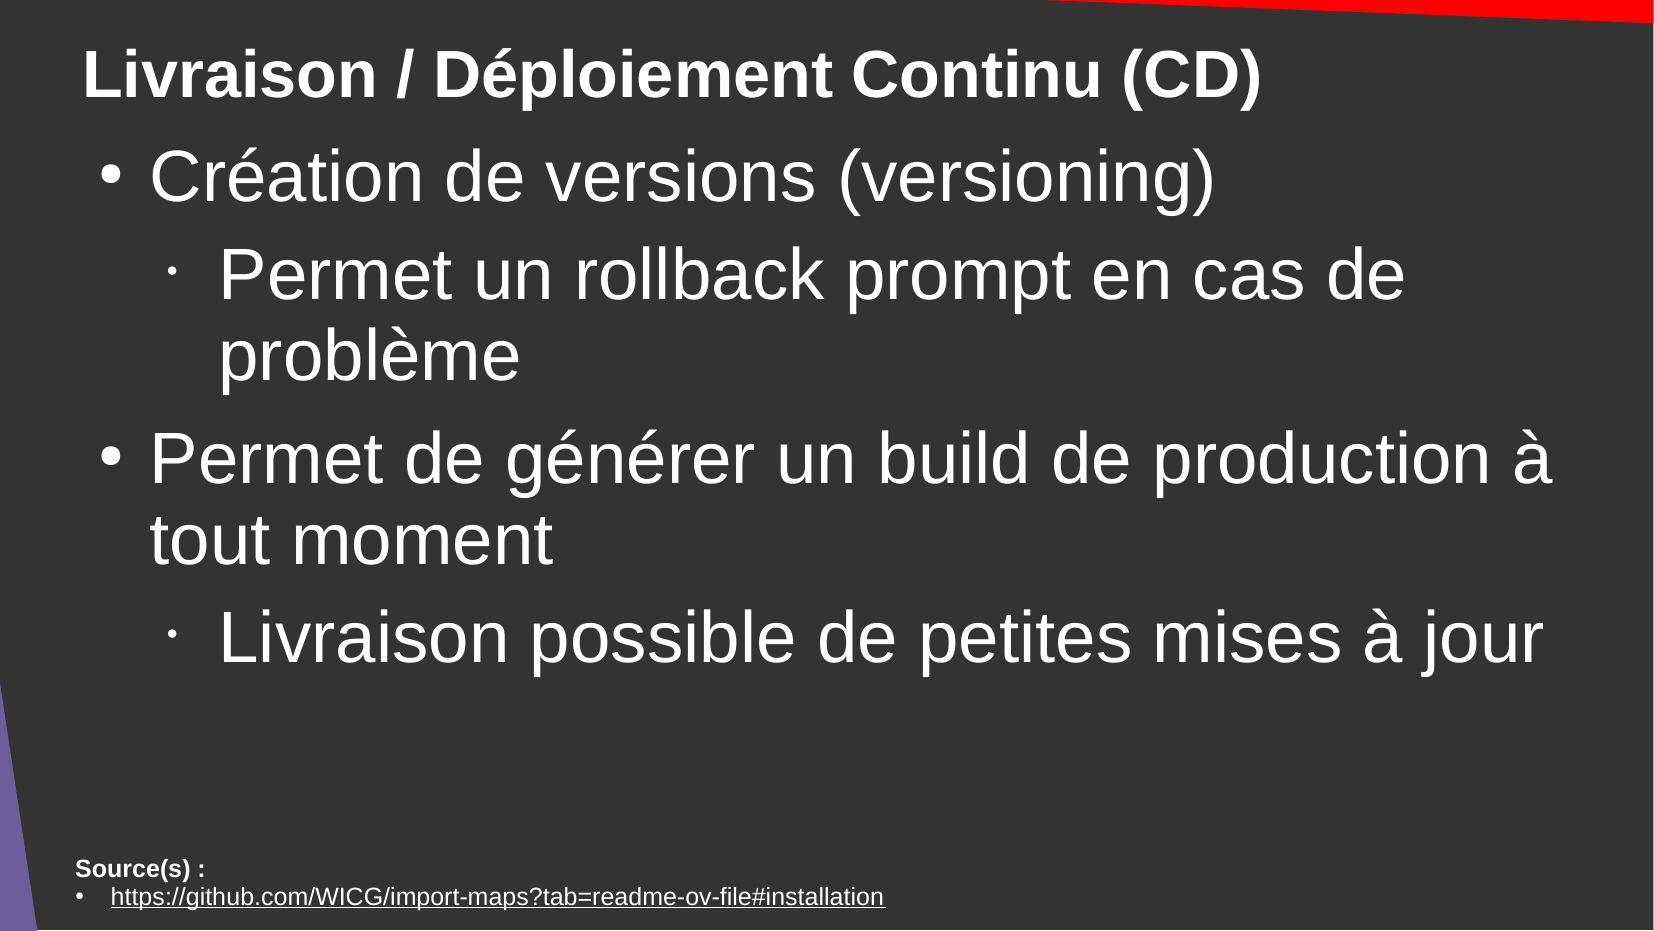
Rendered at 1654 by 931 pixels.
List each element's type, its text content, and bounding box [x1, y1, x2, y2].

text_box [1042, 0, 1654, 24]
title Livraison / Déploiement Continu (CD) [82, 37, 1489, 119]
text_box Source(s) : https://github.com/WICG/import-maps?tab=readme-ov-file#installation [60, 838, 1546, 919]
list Création de versions (versioning) Permet un rollback prompt en cas de problème Permet de générer un build de production à tout moment Livraison possible de petites mises à jour [80, 135, 1560, 745]
text_box [0, 682, 38, 931]
